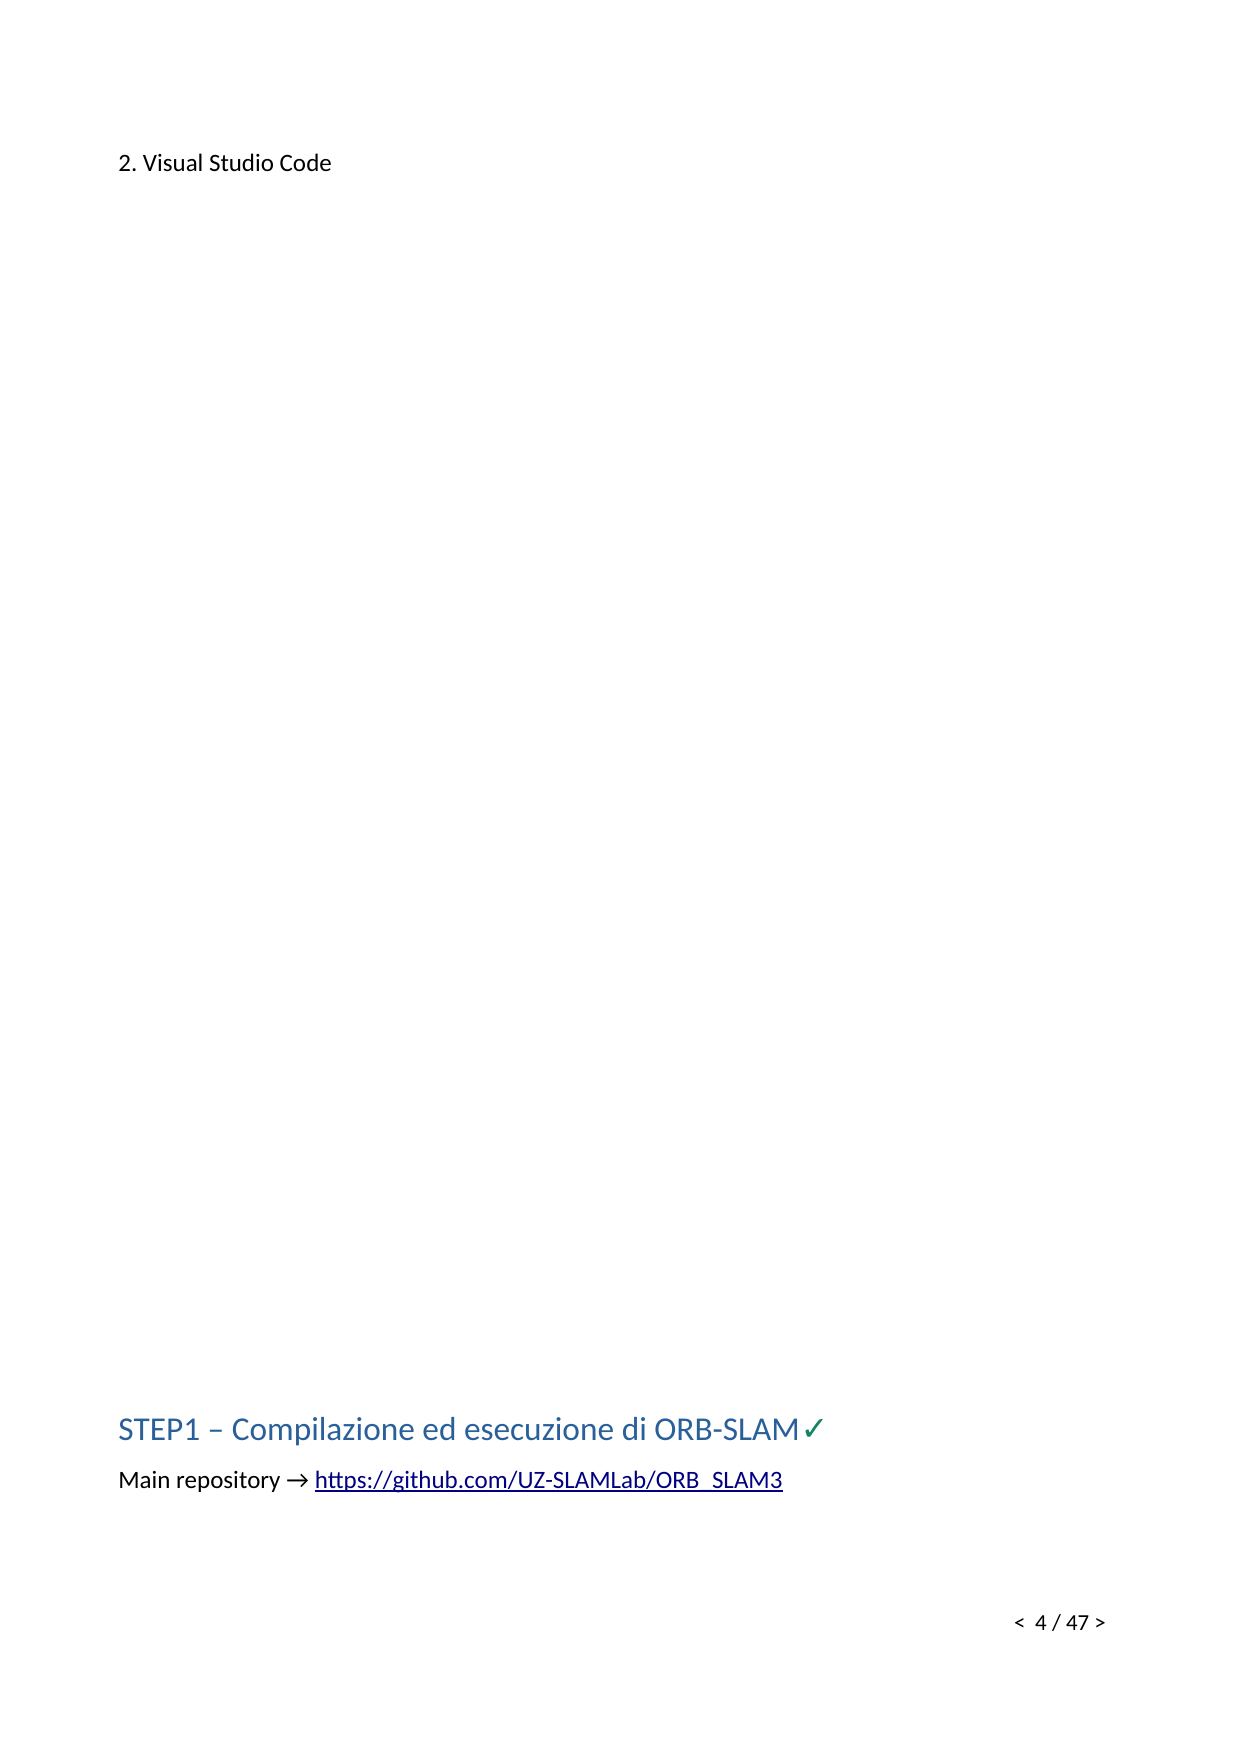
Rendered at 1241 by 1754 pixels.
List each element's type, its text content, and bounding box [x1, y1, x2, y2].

subtitle STEP1 – Compilazione ed esecuzione di ORB-SLAM✓ [118, 1408, 1122, 1449]
text 2. Visual Studio Code [118, 148, 1122, 178]
text Main repository → https://github.com/UZ-SLAMLab/ORB_SLAM3 [118, 1464, 1122, 1494]
